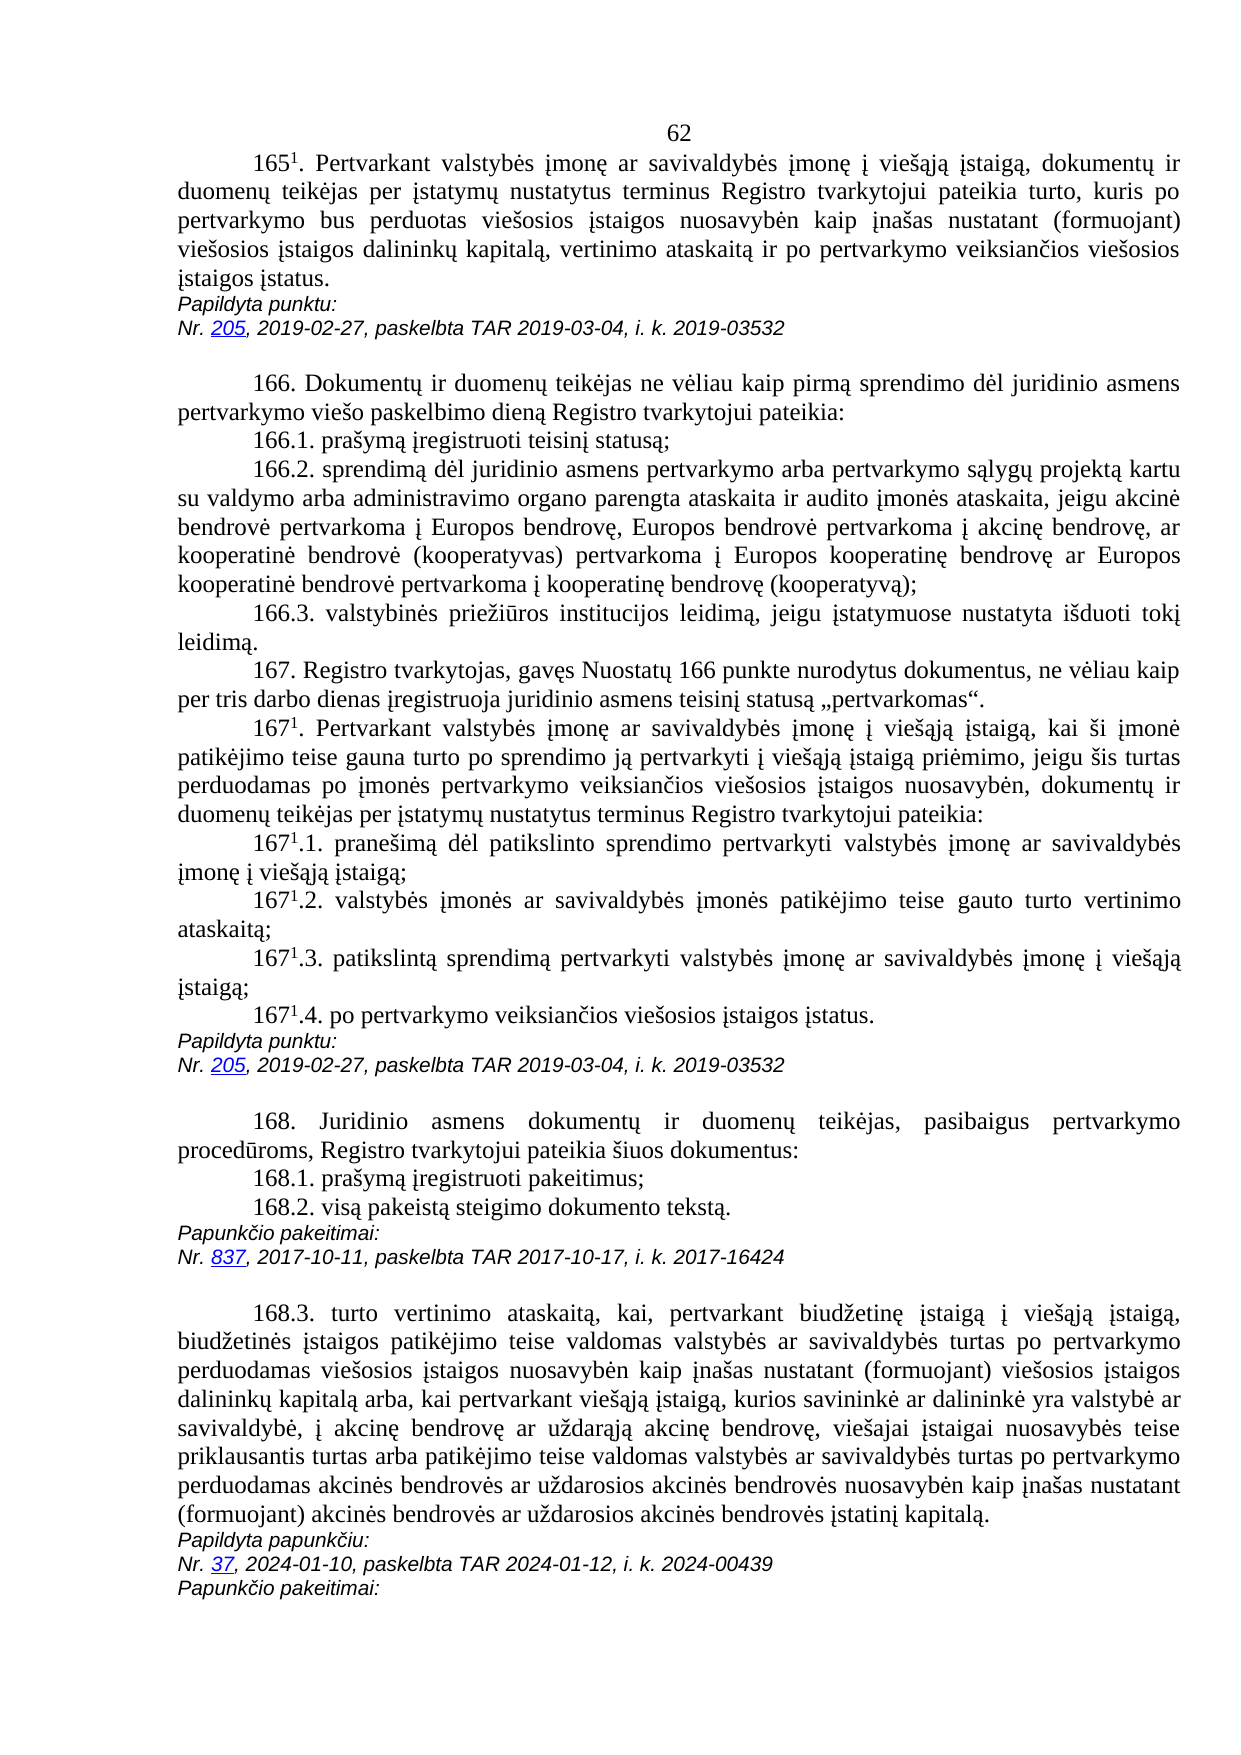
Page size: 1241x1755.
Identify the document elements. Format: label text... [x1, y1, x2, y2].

text Nr. 37, 2024-01-10, paskelbta TAR 2024-01-12, i. k. 2024-00439 [177, 1552, 1181, 1576]
text Papunkčio pakeitimai: [177, 1576, 1181, 1599]
text 1671.2. valstybės įmonės ar savivaldybės įmonės patikėjimo teise gauto turto vertinimo ataskaitą; [177, 886, 1181, 943]
text Papildyta papunkčiu: [177, 1528, 1181, 1552]
text 166.1. prašymą įregistruoti teisinį statusą; [177, 426, 1181, 454]
text 1651. Pertvarkant valstybės įmonę ar savivaldybės įmonę į viešąją įstaigą, dokumentų ir duomenų teikėjas per įstatymų nustatytus terminus Registro tvarkytojui pateikia turto, kuris po pertvarkymo bus perduotas viešosios įstaigos nuosavybėn kaip įnašas nustatant (formuojant) viešosios įstaigos dalininkų kapitalą, vertinimo ataskaitą ir po pertvarkymo veiksiančios viešosios įstaigos įstatus. [177, 148, 1181, 291]
text Papunkčio pakeitimai: [177, 1221, 1181, 1245]
text Nr. 205, 2019-02-27, paskelbta TAR 2019-03-04, i. k. 2019-03532 [177, 315, 1181, 339]
text Papildyta punktu: [177, 1029, 1181, 1053]
text 166.3. valstybinės priežiūros institucijos leidimą, jeigu įstatymuose nustatyta išduoti tokį leidimą. [177, 598, 1181, 656]
text Nr. 837, 2017-10-11, paskelbta TAR 2017-10-17, i. k. 2017-16424 [177, 1245, 1181, 1269]
text 168. Juridinio asmens dokumentų ir duomenų teikėjas, pasibaigus pertvarkymo procedūroms, Registro tvarkytojui pateikia šiuos dokumentus: [177, 1106, 1181, 1163]
text 166. Dokumentų ir duomenų teikėjas ne vėliau kaip pirmą sprendimo dėl juridinio asmens pertvarkymo viešo paskelbimo dieną Registro tvarkytojui pateikia: [177, 368, 1181, 426]
text Papildyta punktu: [177, 291, 1181, 315]
text 1671. Pertvarkant valstybės įmonę ar savivaldybės įmonę į viešąją įstaigą, kai ši įmonė patikėjimo teise gauna turto po sprendimo ją pertvarkyti į viešąją įstaigą priėmimo, jeigu šis turtas perduodamas po įmonės pertvarkymo veiksiančios viešosios įstaigos nuosavybėn, dokumentų ir duomenų teikėjas per įstatymų nustatytus terminus Registro tvarkytojui pateikia: [177, 713, 1181, 828]
text 1671.1. pranešimą dėl patikslinto sprendimo pertvarkyti valstybės įmonę ar savivaldybės įmonę į viešąją įstaigą; [177, 828, 1181, 886]
text 166.2. sprendimą dėl juridinio asmens pertvarkymo arba pertvarkymo sąlygų projektą kartu su valdymo arba administravimo organo parengta ataskaita ir audito įmonės ataskaita, jeigu akcinė bendrovė pertvarkoma į Europos bendrovę, Europos bendrovė pertvarkoma į akcinę bendrovę, ar kooperatinė bendrovė (kooperatyvas) pertvarkoma į Europos kooperatinę bendrovę ar Europos kooperatinė bendrovė pertvarkoma į kooperatinę bendrovę (kooperatyvą); [177, 454, 1181, 598]
text 168.2. visą pakeistą steigimo dokumento tekstą. [177, 1192, 1181, 1221]
text Nr. 205, 2019-02-27, paskelbta TAR 2019-03-04, i. k. 2019-03532 [177, 1053, 1181, 1077]
text 168.3. turto vertinimo ataskaitą, kai, pertvarkant biudžetinę įstaigą į viešąją įstaigą, biudžetinės įstaigos patikėjimo teise valdomas valstybės ar savivaldybės turtas po pertvarkymo perduodamas viešosios įstaigos nuosavybėn kaip įnašas nustatant (formuojant) viešosios įstaigos dalininkų kapitalą arba, kai pertvarkant viešąją įstaigą, kurios savininkė ar dalininkė yra valstybė ar savivaldybė, į akcinę bendrovę ar uždarąją akcinę bendrovę, viešajai įstaigai nuosavybės teise priklausantis turtas arba patikėjimo teise valdomas valstybės ar savivaldybės turtas po pertvarkymo perduodamas akcinės bendrovės ar uždarosios akcinės bendrovės nuosavybėn kaip įnašas nustatant (formuojant) akcinės bendrovės ar uždarosios akcinės bendrovės įstatinį kapitalą. [177, 1298, 1181, 1528]
text 1671.3. patikslintą sprendimą pertvarkyti valstybės įmonę ar savivaldybės įmonę į viešąją įstaigą; [177, 943, 1181, 1001]
text 168.1. prašymą įregistruoti pakeitimus; [177, 1163, 1181, 1192]
text 1671.4. po pertvarkymo veiksiančios viešosios įstaigos įstatus. [177, 1001, 1181, 1029]
text 167. Registro tvarkytojas, gavęs Nuostatų 166 punkte nurodytus dokumentus, ne vėliau kaip per tris darbo dienas įregistruoja juridinio asmens teisinį statusą „pertvarkomas“. [177, 656, 1181, 713]
